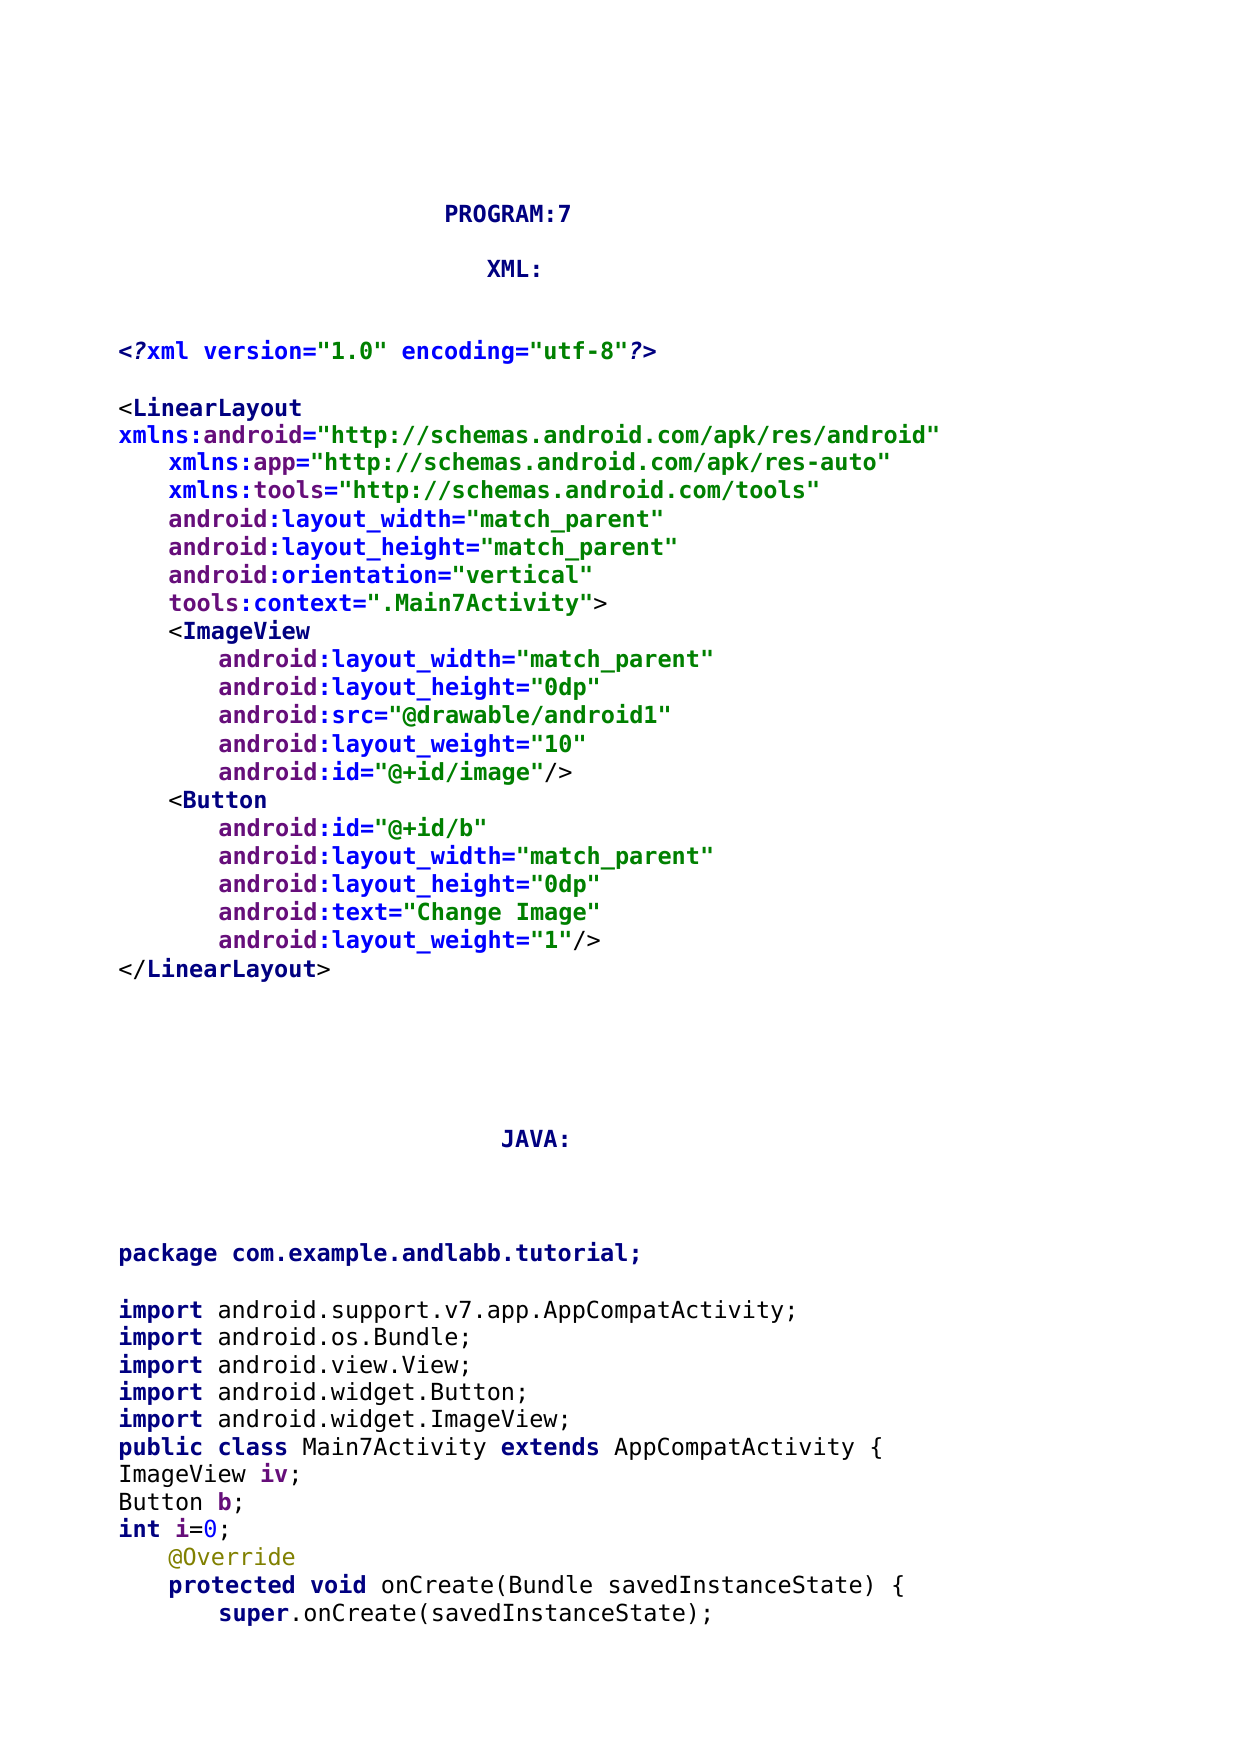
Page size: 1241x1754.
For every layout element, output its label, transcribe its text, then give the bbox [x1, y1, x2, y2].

text ImageView iv; [118, 1461, 1122, 1488]
text tools:context=".Main7Activity"> [118, 589, 1122, 618]
text android:id="@+id/b" [118, 814, 1122, 843]
text android:layout_height="0dp" [118, 871, 1122, 899]
text android:layout_width="match_parent" [118, 505, 1122, 533]
text xmlns:tools="http://schemas.android.com/tools" [118, 477, 1122, 505]
text super.onCreate(savedInstanceState); [118, 1599, 1122, 1627]
text android:orientation="vertical" [118, 561, 1122, 589]
text android:layout_weight="1"/> [118, 927, 1122, 955]
text import android.widget.Button; [118, 1379, 1122, 1406]
text android:id="@+id/image"/> [118, 758, 1122, 786]
text Button b; [118, 1488, 1122, 1516]
text <?xml version="1.0" encoding="utf-8"?> [118, 337, 1122, 365]
text JAVA: [118, 1126, 1122, 1153]
text XML: [118, 255, 1122, 282]
text <LinearLayout xmlns:android="http://schemas.android.com/apk/res/android" [118, 394, 1122, 449]
text xmlns:app="http://schemas.android.com/apk/res-auto" [118, 449, 1122, 477]
text android:src="@drawable/android1" [118, 702, 1122, 730]
text </LinearLayout> [118, 955, 1122, 983]
text @Override [118, 1543, 1122, 1571]
text package com.example.andlabb.tutorial; [118, 1239, 1122, 1267]
text android:text="Change Image" [118, 899, 1122, 927]
text protected void onCreate(Bundle savedInstanceState) { [118, 1571, 1122, 1599]
text PROGRAM:7 [118, 200, 1122, 228]
text android:layout_weight="10" [118, 730, 1122, 758]
text import android.widget.ImageView; [118, 1406, 1122, 1433]
text android:layout_width="match_parent" [118, 646, 1122, 674]
text android:layout_height="match_parent" [118, 533, 1122, 561]
text import android.view.View; [118, 1351, 1122, 1379]
text <ImageView [118, 618, 1122, 646]
text import android.support.v7.app.AppCompatActivity; [118, 1296, 1122, 1324]
text import android.os.Bundle; [118, 1324, 1122, 1351]
text int i=0; [118, 1516, 1122, 1543]
text <Button [118, 786, 1122, 814]
text android:layout_width="match_parent" [118, 843, 1122, 871]
text android:layout_height="0dp" [118, 674, 1122, 702]
text public class Main7Activity extends AppCompatActivity { [118, 1433, 1122, 1461]
